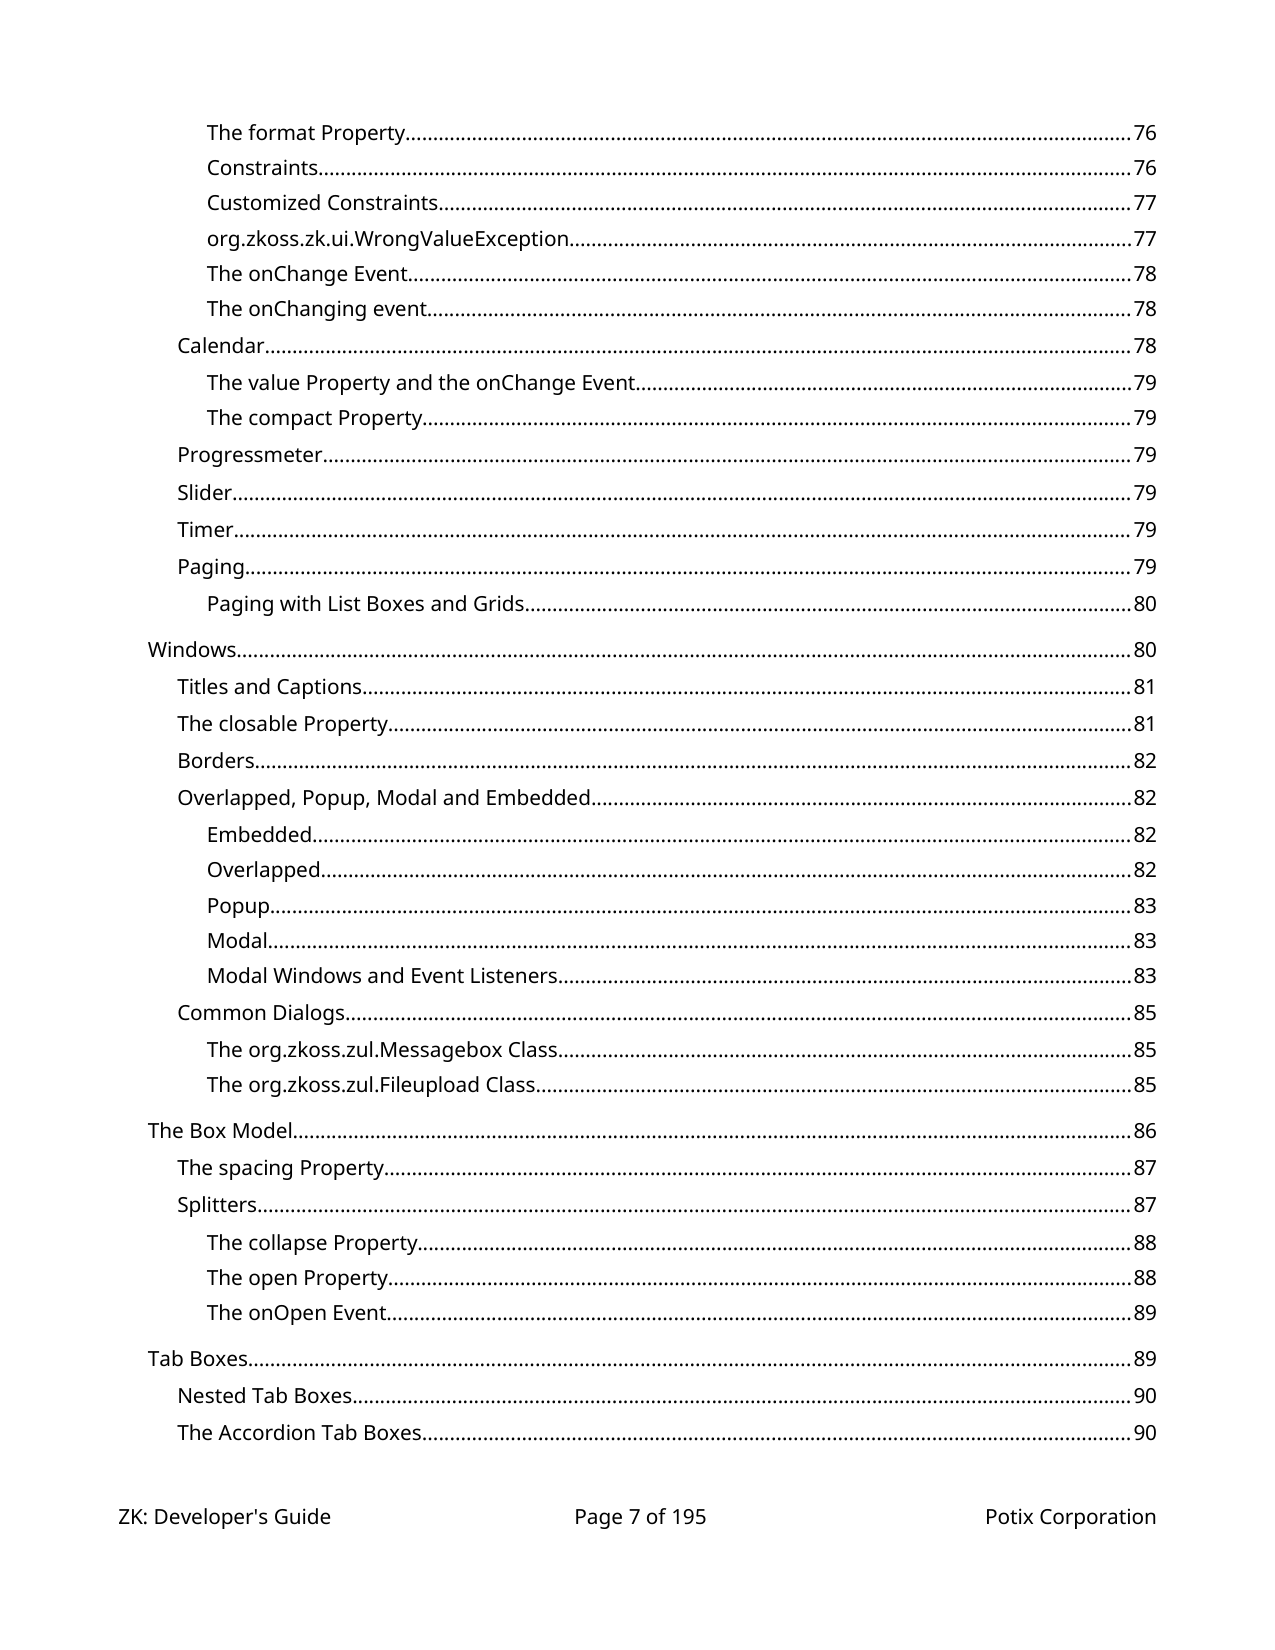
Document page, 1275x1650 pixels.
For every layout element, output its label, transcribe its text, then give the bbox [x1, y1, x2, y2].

text The compact Property 79 [207, 403, 1157, 432]
text org.zkoss.zk.ui.WrongValueException 77 [207, 224, 1157, 252]
text Borders 82 [177, 746, 1157, 774]
text Overlapped, Popup, Modal and Embedded 82 [177, 783, 1157, 811]
text The value Property and the onChange Event 79 [207, 368, 1157, 397]
text The org.zkoss.zul.Messagebox Class 85 [207, 1035, 1157, 1063]
text Calendar 78 [177, 331, 1157, 359]
text Modal Windows and Event Listeners 83 [207, 961, 1157, 989]
text Common Dialogs 85 [177, 998, 1157, 1026]
text Modal 83 [207, 926, 1157, 954]
text Tab Boxes 89 [148, 1344, 1157, 1372]
text Embedded 82 [207, 820, 1157, 848]
text Timer 79 [177, 515, 1157, 543]
text The Box Model 86 [148, 1116, 1157, 1145]
text Popup 83 [207, 891, 1157, 919]
text Nested Tab Boxes 90 [177, 1381, 1157, 1409]
text The format Property 76 [207, 118, 1157, 146]
text Titles and Captions 81 [177, 672, 1157, 700]
text The onChange Event 78 [207, 259, 1157, 287]
text Slider 79 [177, 478, 1157, 506]
text The spacing Property 87 [177, 1153, 1157, 1182]
text The org.zkoss.zul.Fileupload Class 85 [207, 1071, 1157, 1099]
text Windows 80 [148, 635, 1157, 663]
text Splitters 87 [177, 1191, 1157, 1219]
text Customized Constraints 77 [207, 188, 1157, 217]
text The onChanging event 78 [207, 294, 1157, 322]
text The collapse Property 88 [207, 1228, 1157, 1256]
text The onOpen Event 89 [207, 1298, 1157, 1326]
text Overlapped 82 [207, 856, 1157, 884]
text The open Property 88 [207, 1263, 1157, 1291]
text The Accordion Tab Boxes 90 [177, 1418, 1157, 1446]
text The closable Property 81 [177, 709, 1157, 737]
text Constraints 76 [207, 153, 1157, 182]
text Paging 79 [177, 552, 1157, 580]
text Progressmeter 79 [177, 441, 1157, 469]
text Paging with List Boxes and Grids 80 [207, 589, 1157, 617]
